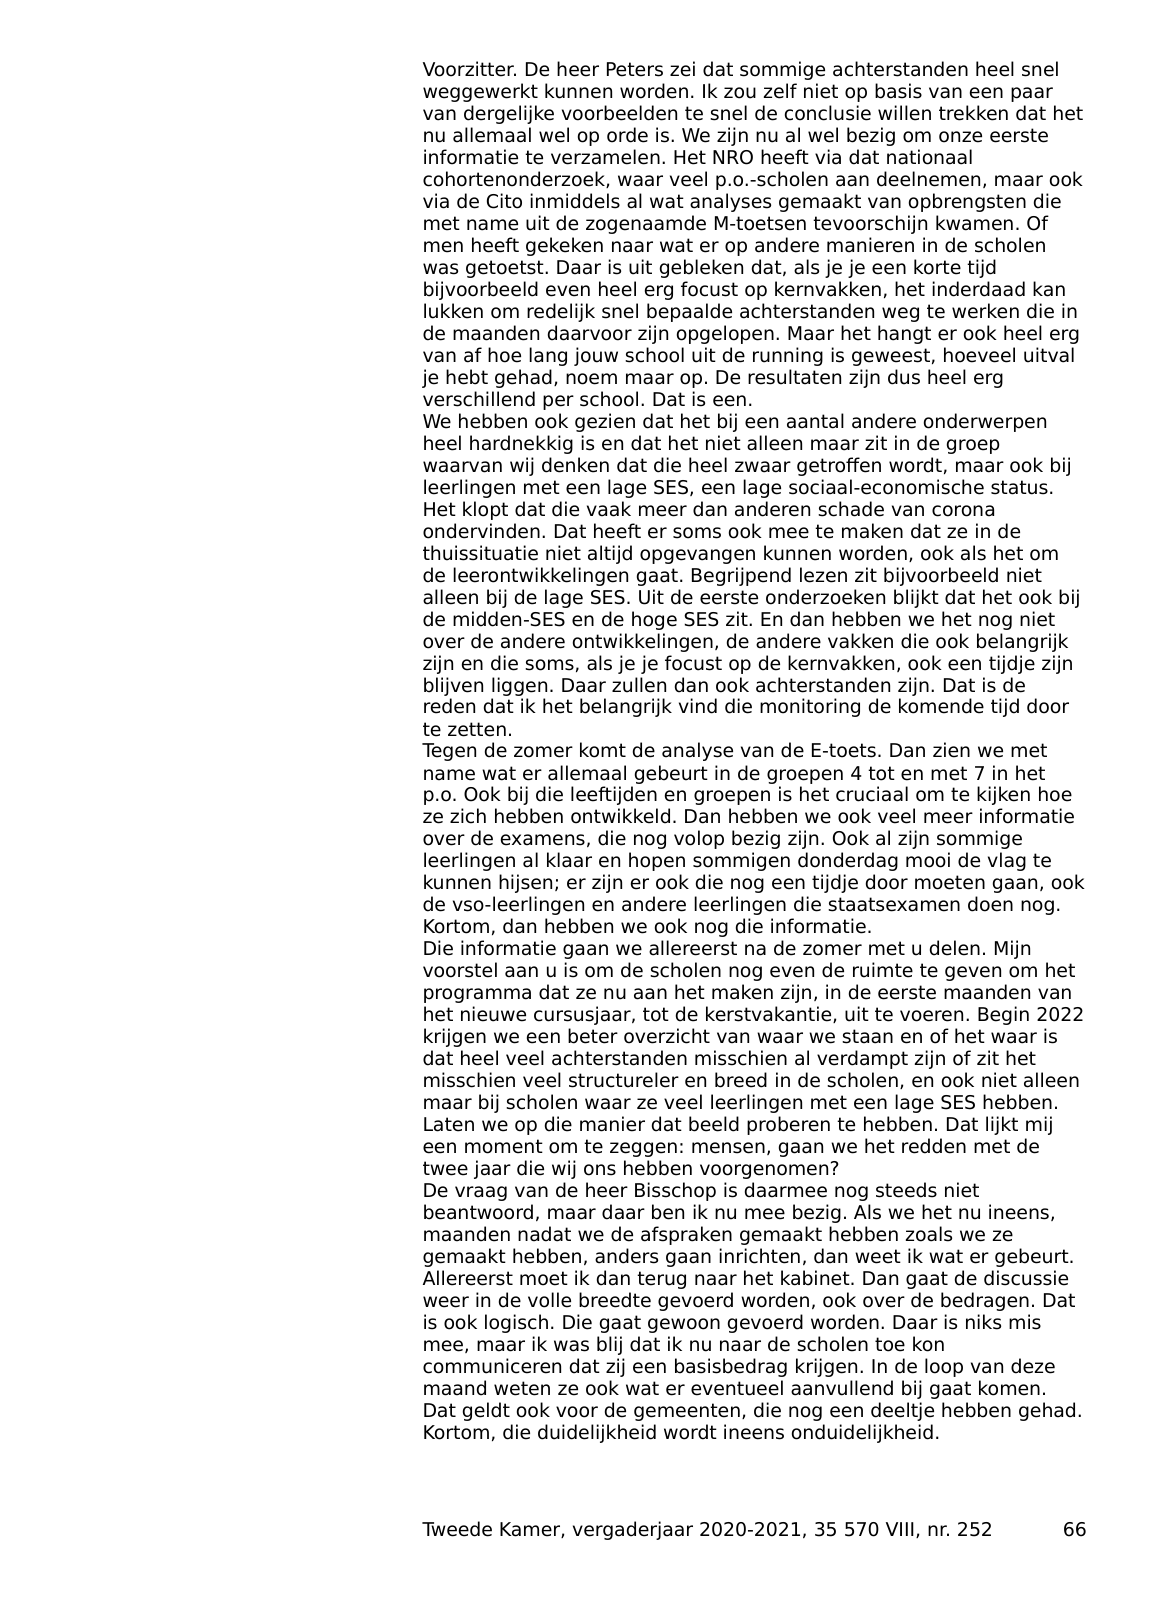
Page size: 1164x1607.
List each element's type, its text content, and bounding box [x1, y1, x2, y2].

text We hebben ook gezien dat het bij een aantal andere onderwerpen heel hardnekkig is en dat het niet alleen maar zit in de groep waarvan wij denken dat die heel zwaar getroffen wordt, maar ook bij leerlingen met een lage SES, een lage sociaal-economische status. Het klopt dat die vaak meer dan anderen schade van corona ondervinden. Dat heeft er soms ook mee te maken dat ze in de thuissituatie niet altijd opgevangen kunnen worden, ook als het om de leerontwikkelingen gaat. Begrijpend lezen zit bijvoorbeeld niet alleen bij de lage SES. Uit de eerste onderzoeken blijkt dat het ook bij de midden-SES en de hoge SES zit. En dan hebben we het nog niet over de andere ontwikkelingen, de andere vakken die ook belangrijk zijn en die soms, als je je focust op de kernvakken, ook een tijdje zijn blijven liggen. Daar zullen dan ook achterstanden zijn. Dat is de reden dat ik het belangrijk vind die monitoring de komende tijd door te zetten. [422, 411, 1087, 740]
text Die informatie gaan we allereerst na de zomer met u delen. Mijn voorstel aan u is om de scholen nog even de ruimte te geven om het programma dat ze nu aan het maken zijn, in de eerste maanden van het nieuwe cursusjaar, tot de kerstvakantie, uit te voeren. Begin 2022 krijgen we een beter overzicht van waar we staan en of het waar is dat heel veel achterstanden misschien al verdampt zijn of zit het misschien veel structureler en breed in de scholen, en ook niet alleen maar bij scholen waar ze veel leerlingen met een lage SES hebben. Laten we op die manier dat beeld proberen te hebben. Dat lijkt mij een moment om te zeggen: mensen, gaan we het redden met de twee jaar die wij ons hebben voorgenomen? [422, 938, 1087, 1180]
text De vraag van de heer Bisschop is daarmee nog steeds niet beantwoord, maar daar ben ik nu mee bezig. Als we het nu ineens, maanden nadat we de afspraken gemaakt hebben zoals we ze gemaakt hebben, anders gaan inrichten, dan weet ik wat er gebeurt. Allereerst moet ik dan terug naar het kabinet. Dan gaat de discussie weer in de volle breedte gevoerd worden, ook over de bedragen. Dat is ook logisch. Die gaat gewoon gevoerd worden. Daar is niks mis mee, maar ik was blij dat ik nu naar de scholen toe kon communiceren dat zij een basisbedrag krijgen. In de loop van deze maand weten ze ook wat er eventueel aanvullend bij gaat komen. Dat geldt ook voor de gemeenten, die nog een deeltje hebben gehad. Kortom, die duidelijkheid wordt ineens onduidelijkheid. [422, 1180, 1087, 1444]
text Voorzitter. De heer Peters zei dat sommige achterstanden heel snel weggewerkt kunnen worden. Ik zou zelf niet op basis van een paar van dergelijke voorbeelden te snel de conclusie willen trekken dat het nu allemaal wel op orde is. We zijn nu al wel bezig om onze eerste informatie te verzamelen. Het NRO heeft via dat nationaal cohortenonderzoek, waar veel p.o.-scholen aan deelnemen, maar ook via de Cito inmiddels al wat analyses gemaakt van opbrengsten die met name uit de zogenaamde M-toetsen tevoorschijn kwamen. Of men heeft gekeken naar wat er op andere manieren in de scholen was getoetst. Daar is uit gebleken dat, als je je een korte tijd bijvoorbeeld even heel erg focust op kernvakken, het inderdaad kan lukken om redelijk snel bepaalde achterstanden weg te werken die in de maanden daarvoor zijn opgelopen. Maar het hangt er ook heel erg van af hoe lang jouw school uit de running is geweest, hoeveel uitval je hebt gehad, noem maar op. De resultaten zijn dus heel erg verschillend per school. Dat is een. [422, 59, 1087, 411]
text Tegen de zomer komt de analyse van de E-toets. Dan zien we met name wat er allemaal gebeurt in de groepen 4 tot en met 7 in het p.o. Ook bij die leeftijden en groepen is het cruciaal om te kijken hoe ze zich hebben ontwikkeld. Dan hebben we ook veel meer informatie over de examens, die nog volop bezig zijn. Ook al zijn sommige leerlingen al klaar en hopen sommigen donderdag mooi de vlag te kunnen hijsen; er zijn er ook die nog een tijdje door moeten gaan, ook de vso-leerlingen en andere leerlingen die staatsexamen doen nog. Kortom, dan hebben we ook nog die informatie. [422, 740, 1087, 938]
